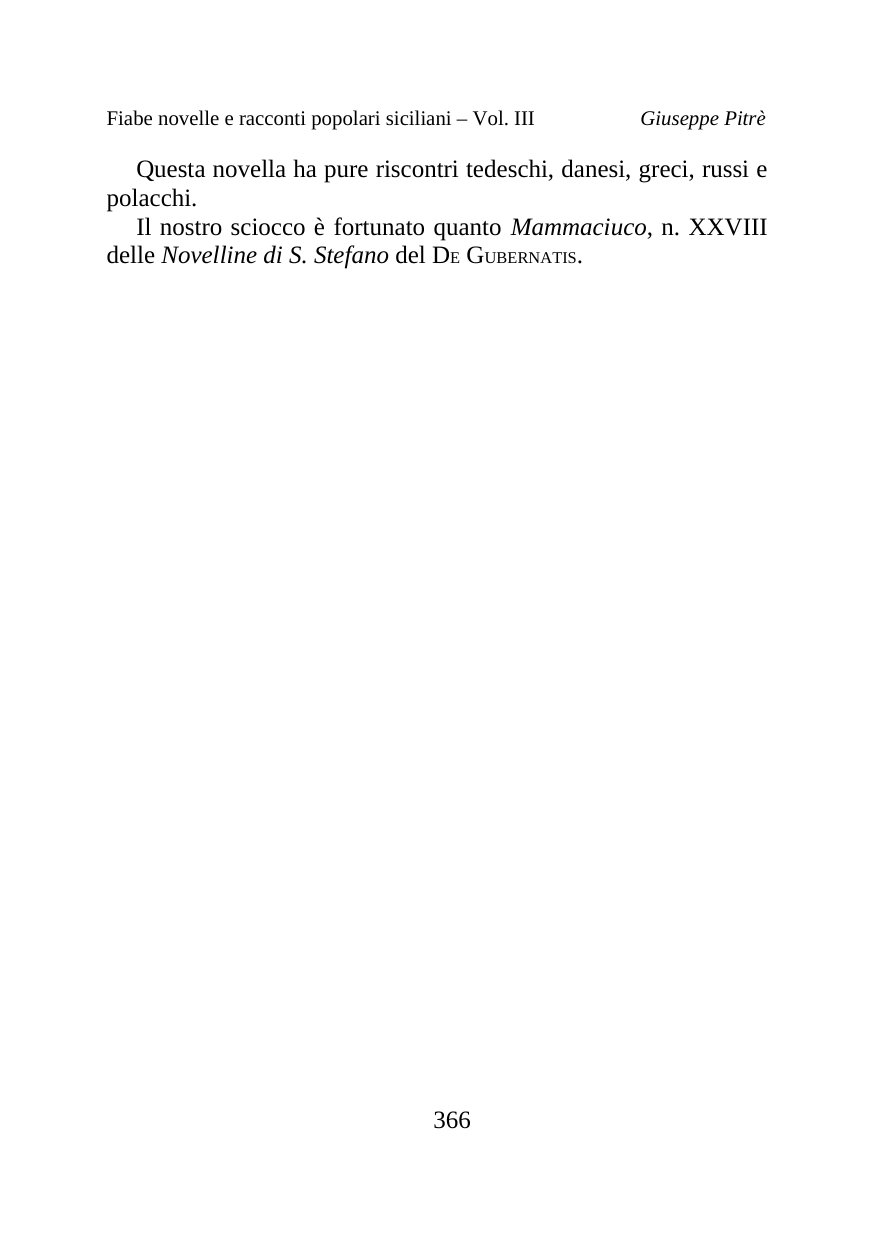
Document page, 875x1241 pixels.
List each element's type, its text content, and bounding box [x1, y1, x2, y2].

text Questa novella ha pure riscontri tedeschi, danesi, greci, russi e polacchi. [106, 154, 768, 212]
text Il nostro sciocco è fortunato quanto Mammaciuco, n. XXVIII delle Novelline di S. Stefano del De Gubernatis. [106, 212, 768, 269]
